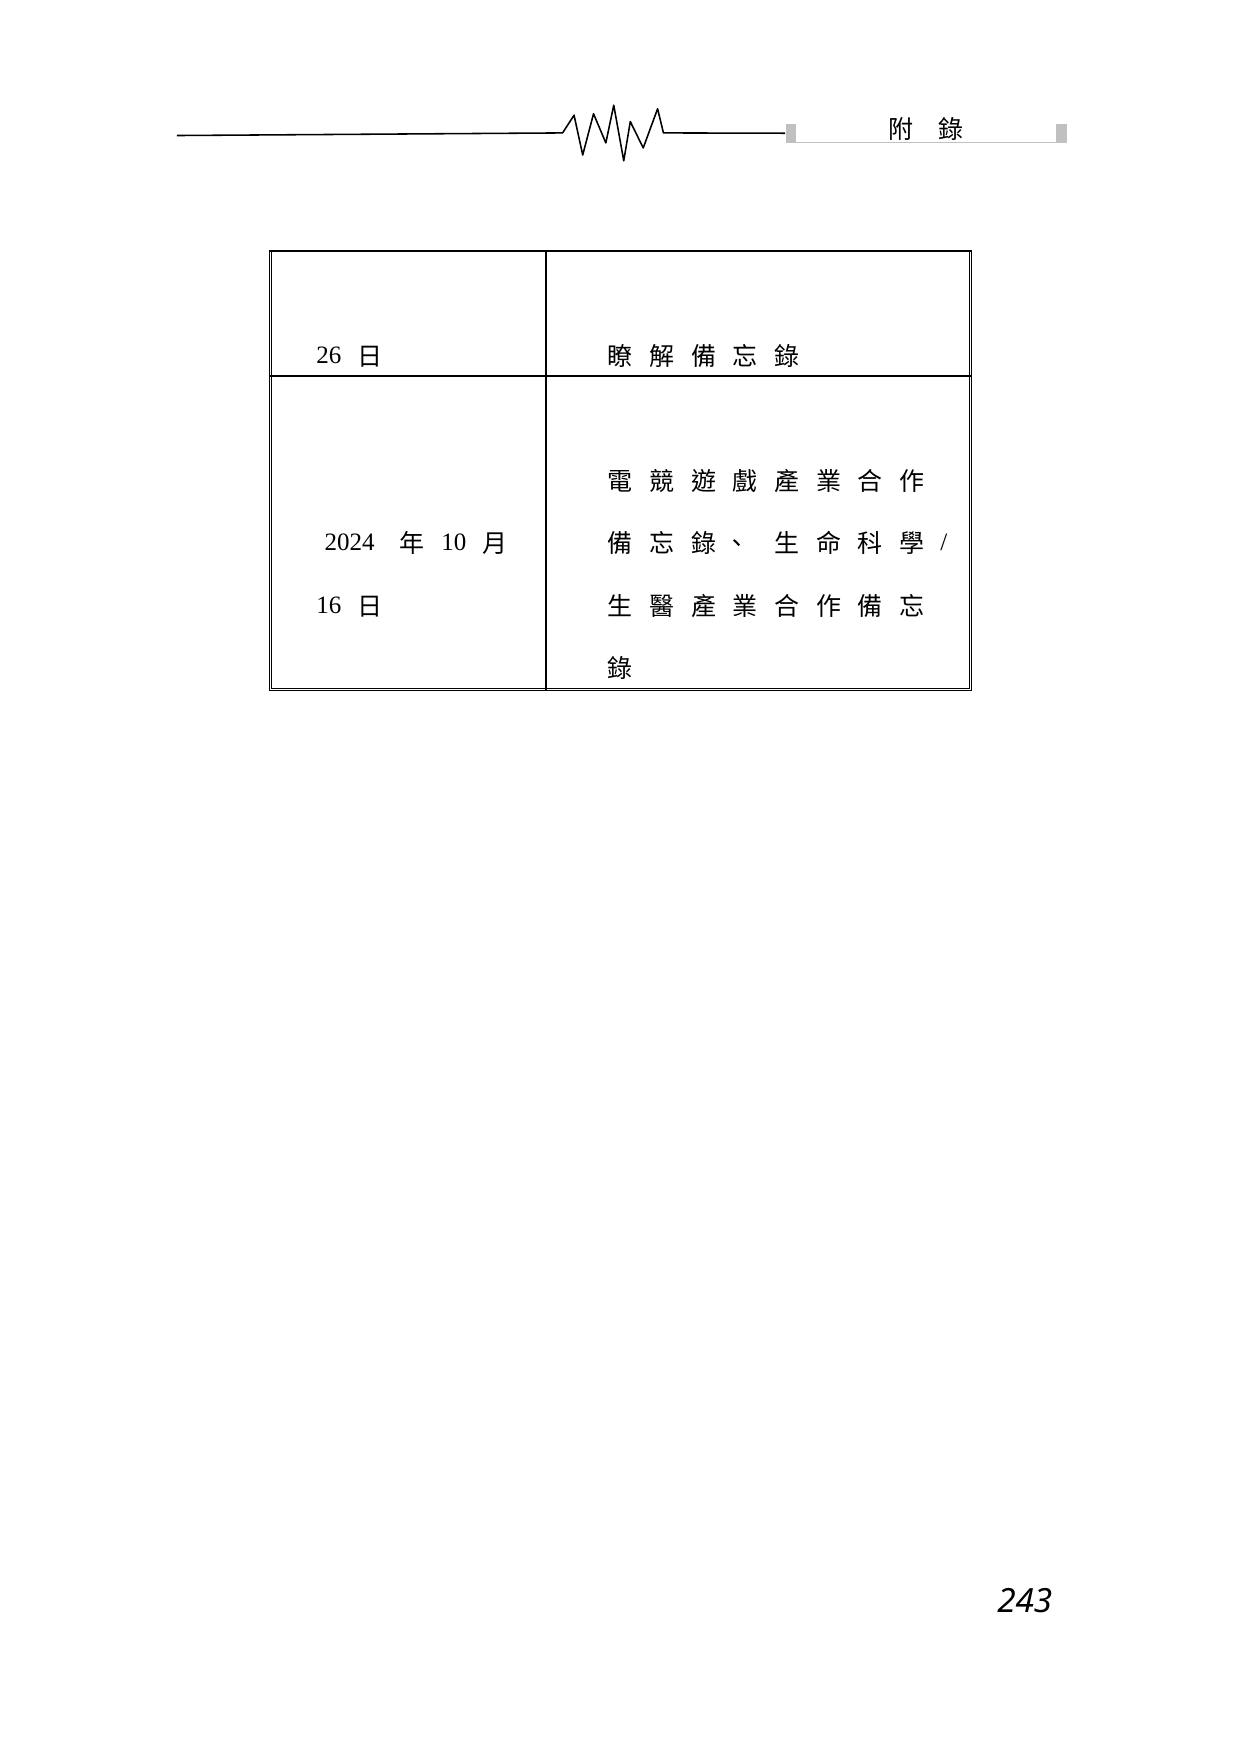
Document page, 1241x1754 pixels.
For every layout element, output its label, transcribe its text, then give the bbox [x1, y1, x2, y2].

table_cell 2024年10月16日 [272, 377, 545, 688]
table_cell 26日 [272, 252, 545, 375]
table_cell 瞭解備忘錄 [547, 252, 969, 375]
table_cell 電競遊戲產業合作備忘錄、生命科學/生醫產業合作備忘錄 [547, 377, 969, 688]
